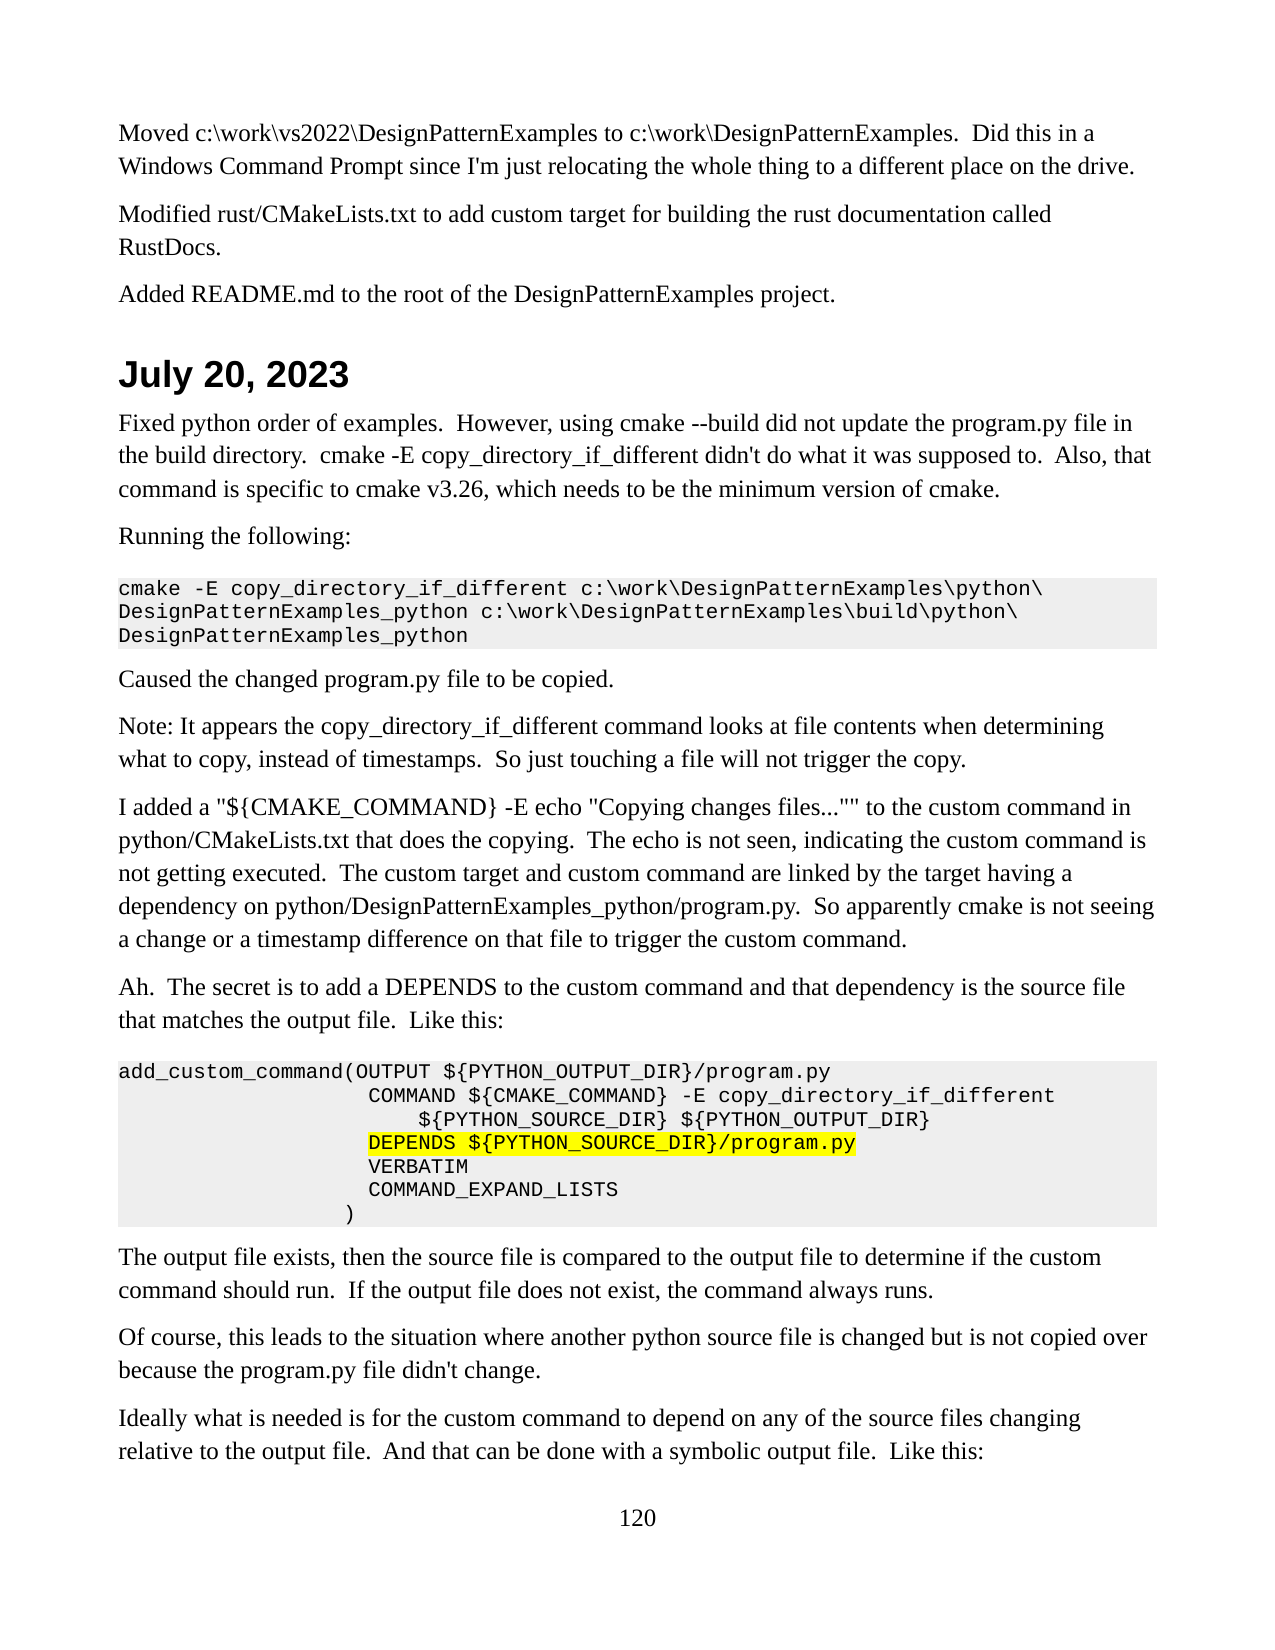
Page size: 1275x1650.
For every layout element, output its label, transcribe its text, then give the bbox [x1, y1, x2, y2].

text Added README.md to the root of the DesignPatternExamples project. [118, 279, 1157, 308]
text The output file exists, then the source file is compared to the output file to determine if the custom command should run. If the output file does not exist, the command always runs. [118, 1242, 1157, 1303]
text add_custom_command(OUTPUT ${PYTHON_OUTPUT_DIR}/program.py [118, 1061, 1157, 1085]
text Caused the changed program.py file to be copied. [118, 664, 1157, 692]
text I added a "${CMAKE_COMMAND} -E echo "Copying changes files..."" to the custom command in python/CMakeLists.txt that does the copying. The echo is not seen, indicating the custom command is not getting executed. The custom target and custom command are linked by the target having a dependency on python/DesignPatternExamples_python/program.py. So apparently cmake is not seeing a change or a timestamp difference on that file to trigger the custom command. [118, 792, 1157, 953]
text VERBATIM [118, 1156, 1157, 1179]
text ${PYTHON_SOURCE_DIR} ${PYTHON_OUTPUT_DIR} [118, 1108, 1157, 1132]
text Running the following: [118, 521, 1157, 550]
text Moved c:\work\vs2022\DesignPatternExamples to c:\work\DesignPatternExamples. Did this in a Windows Command Prompt since I'm just relocating the whole thing to a different place on the drive. [118, 118, 1157, 180]
text COMMAND_EXPAND_LISTS [118, 1179, 1157, 1203]
text Note: It appears the copy_directory_if_different command looks at file contents when determining what to copy, instead of timestamps. So just touching a file will not trigger the copy. [118, 711, 1157, 773]
text ) [118, 1203, 1157, 1227]
text Fixed python order of examples. However, using cmake --build did not update the program.py file in the build directory. cmake -E copy_directory_if_different didn't do what it was supposed to. Also, that command is specific to cmake v3.26, which needs to be the minimum version of cmake. [118, 408, 1157, 502]
text DEPENDS ${PYTHON_SOURCE_DIR}/program.py [118, 1132, 1157, 1156]
text Ah. The secret is to add a DEPENDS to the custom command and that dependency is the source file that matches the output file. Like this: [118, 972, 1157, 1033]
text cmake -E copy_directory_if_different c:\work\DesignPatternExamples\python\DesignPatternExamples_python c:\work\DesignPatternExamples\build\python\DesignPatternExamples_python [118, 578, 1157, 649]
text COMMAND ${CMAKE_COMMAND} -E copy_directory_if_different [118, 1085, 1157, 1108]
text Modified rust/CMakeLists.txt to add custom target for building the rust documentation called RustDocs. [118, 199, 1157, 261]
text Ideally what is needed is for the custom command to depend on any of the source files changing relative to the output file. And that can be done with a symbolic output file. Like this: [118, 1403, 1157, 1465]
subtitle July 20, 2023 [118, 352, 1157, 395]
text Of course, this leads to the situation where another python source file is changed but is not copied over because the program.py file didn't change. [118, 1322, 1157, 1384]
